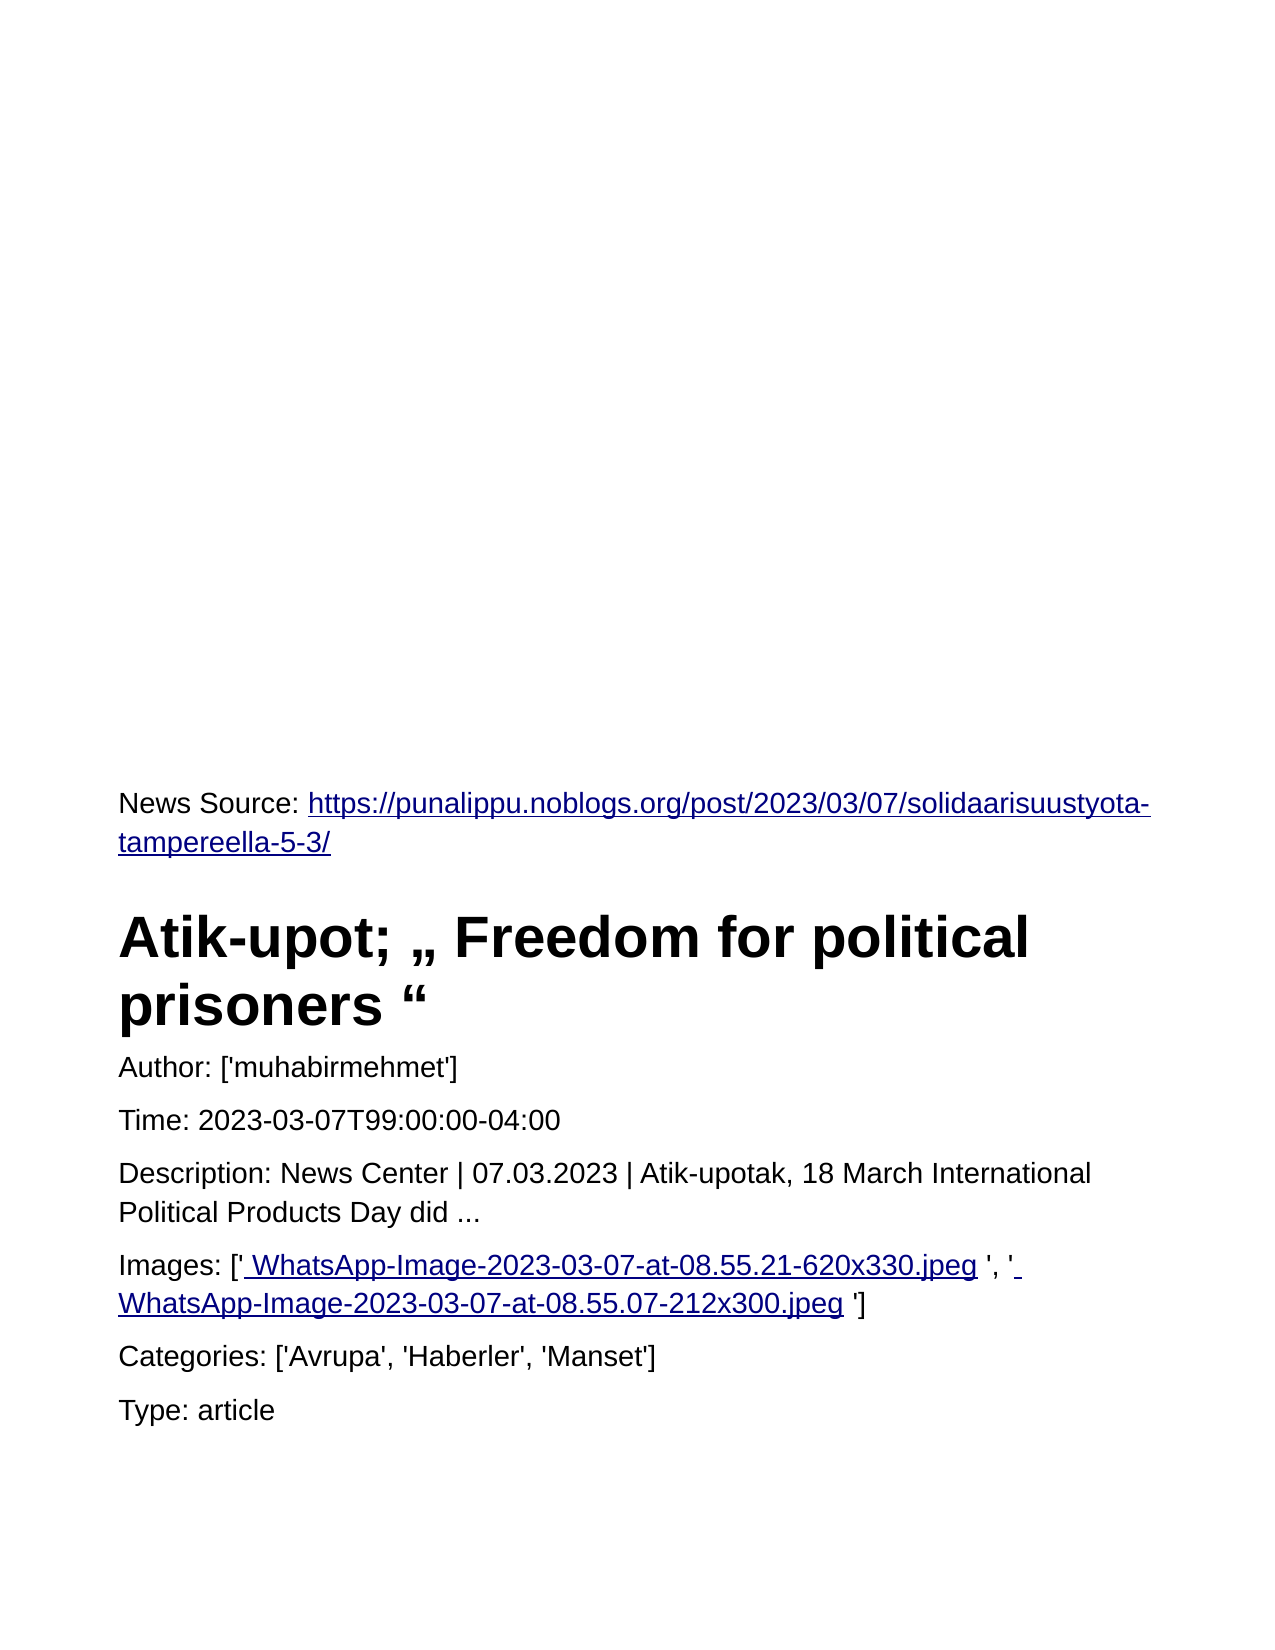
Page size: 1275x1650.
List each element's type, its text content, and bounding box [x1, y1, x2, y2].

text News Source: https://punalippu.noblogs.org/post/2023/03/07/solidaarisuustyota-tampereella-5-3/ [118, 787, 1157, 859]
text Categories: ['Avrupa', 'Haberler', 'Manset'] [118, 1339, 1157, 1373]
text Time: 2023-03-07T99:00:00-04:00 [118, 1103, 1157, 1137]
text Images: [' WhatsApp-Image-2023-03-07-at-08.55.21-620x330.jpeg ', ' WhatsApp-Image-2023-03-07-at-08.55.07-212x300.jpeg '] [118, 1248, 1157, 1320]
text Type: article [118, 1393, 1157, 1426]
text Description: News Center | 07.03.2023 | Atik-upotak, 18 March International Political Products Day did ... [118, 1156, 1157, 1228]
subtitle Atik-upot; „ Freedom for political prisoners “ [118, 903, 1157, 1037]
text Author: ['muhabirmehmet'] [118, 1050, 1157, 1083]
